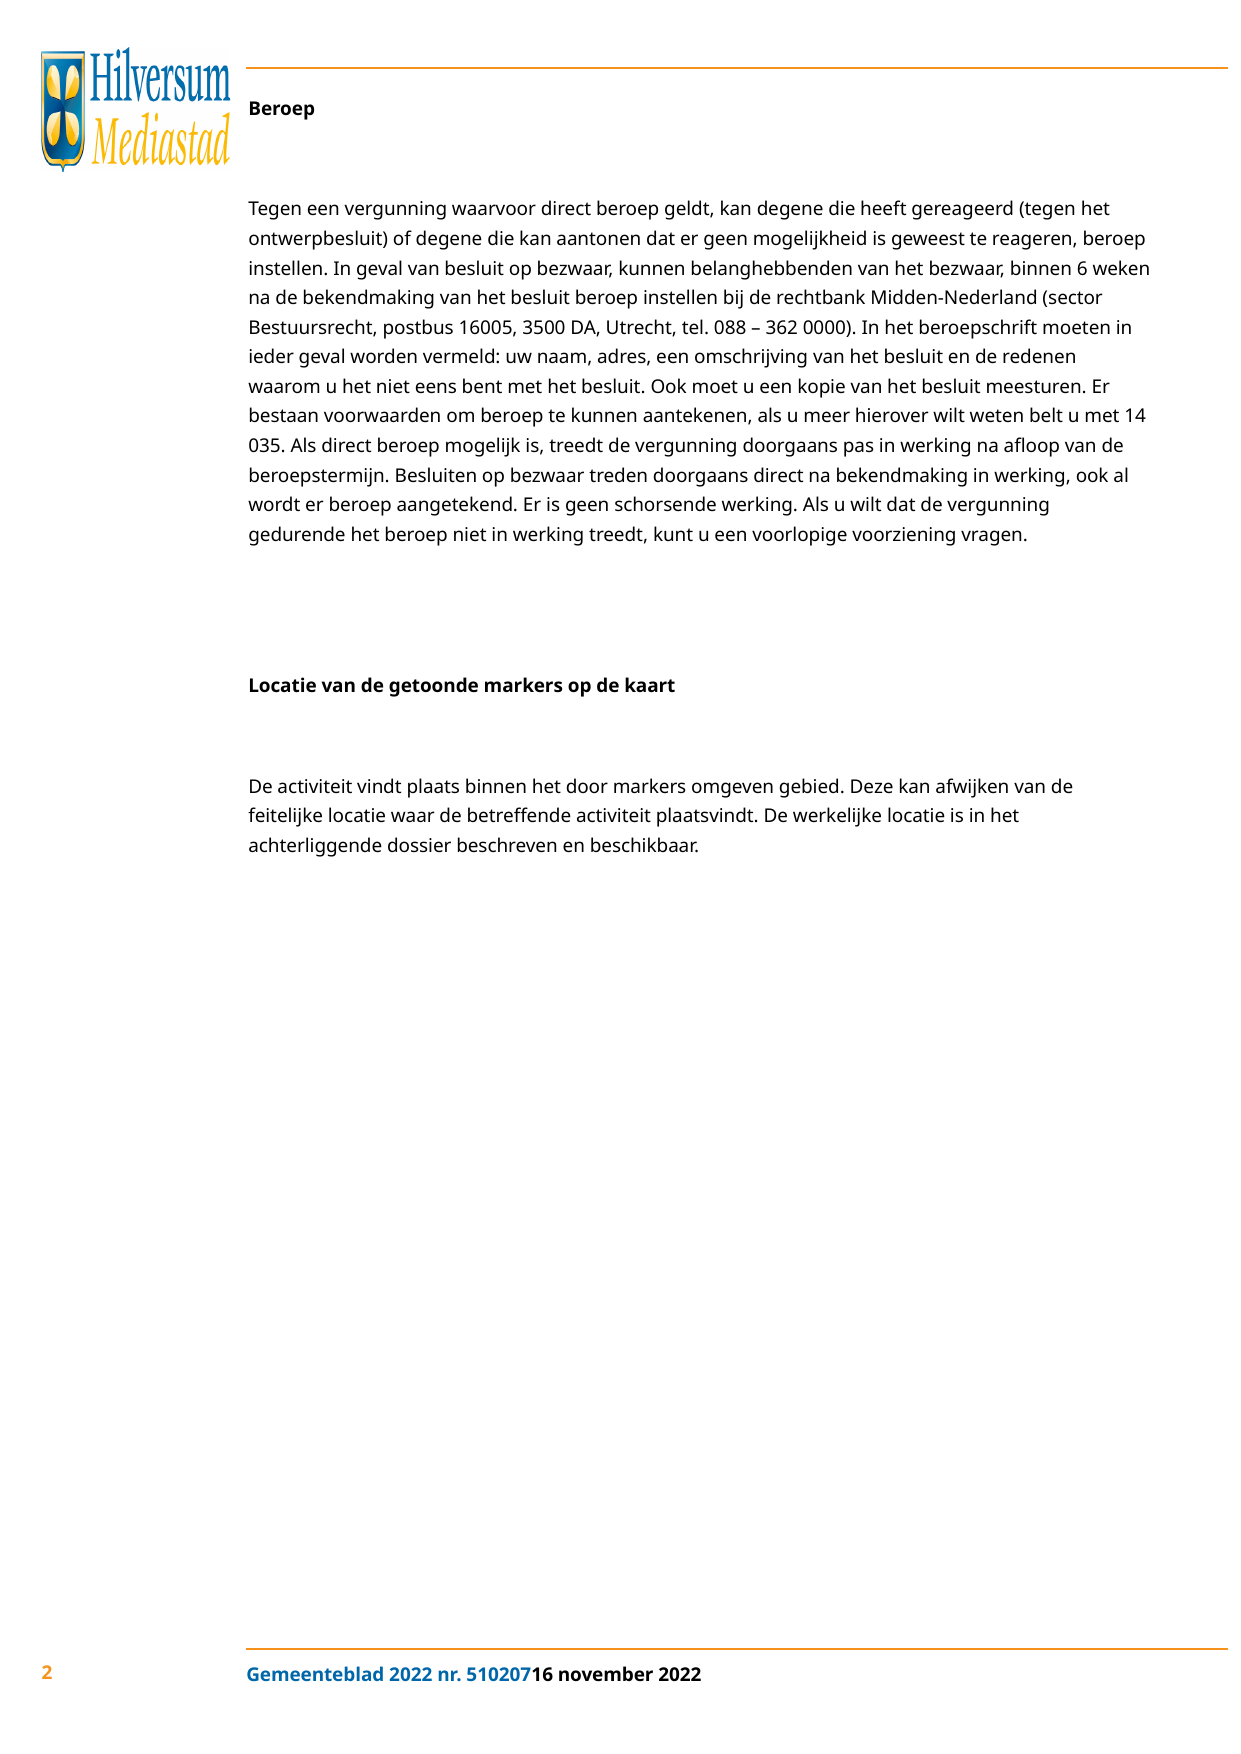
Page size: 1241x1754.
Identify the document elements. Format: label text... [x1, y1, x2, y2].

text Beroep [248, 95, 1152, 121]
picture [41, 47, 231, 172]
text Tegen een vergunning waarvoor direct beroep geldt, kan degene die heeft gereageerd (tegen het ontwerpbesluit) of degene die kan aantonen dat er geen mogelijkheid is geweest te reageren, beroep instellen. In geval van besluit op bezwaar, kunnen belanghebbenden van het bezwaar, binnen 6 weken na de bekendmaking van het besluit beroep instellen bij de rechtbank Midden-Nederland (sector Bestuursrecht, postbus 16005, 3500 DA, Utrecht, tel. 088 – 362 0000). In het beroepschrift moeten in ieder geval worden vermeld: uw naam, adres, een omschrijving van het besluit en de redenen waarom u het niet eens bent met het besluit. Ook moet u een kopie van het besluit meesturen. Er bestaan voorwaarden om beroep te kunnen aantekenen, als u meer hierover wilt weten belt u met 14 035. Als direct beroep mogelijk is, treedt de vergunning doorgaans pas in werking na afloop van de beroepstermijn. Besluiten op bezwaar treden doorgaans direct na bekendmaking in werking, ook al wordt er beroep aangetekend. Er is geen schorsende werking. Als u wilt dat de vergunning gedurende het beroep niet in werking treedt, kunt u een voorlopige voorziening vragen. [248, 196, 1152, 547]
text Locatie van de getoonde markers op de kaart [248, 672, 1152, 698]
text De activiteit vindt plaats binnen het door markers omgeven gebied. Deze kan afwijken van de feitelijke locatie waar de betreffende activiteit plaatsvindt. De werkelijke locatie is in het achterliggende dossier beschreven en beschikbaar. [248, 773, 1152, 858]
